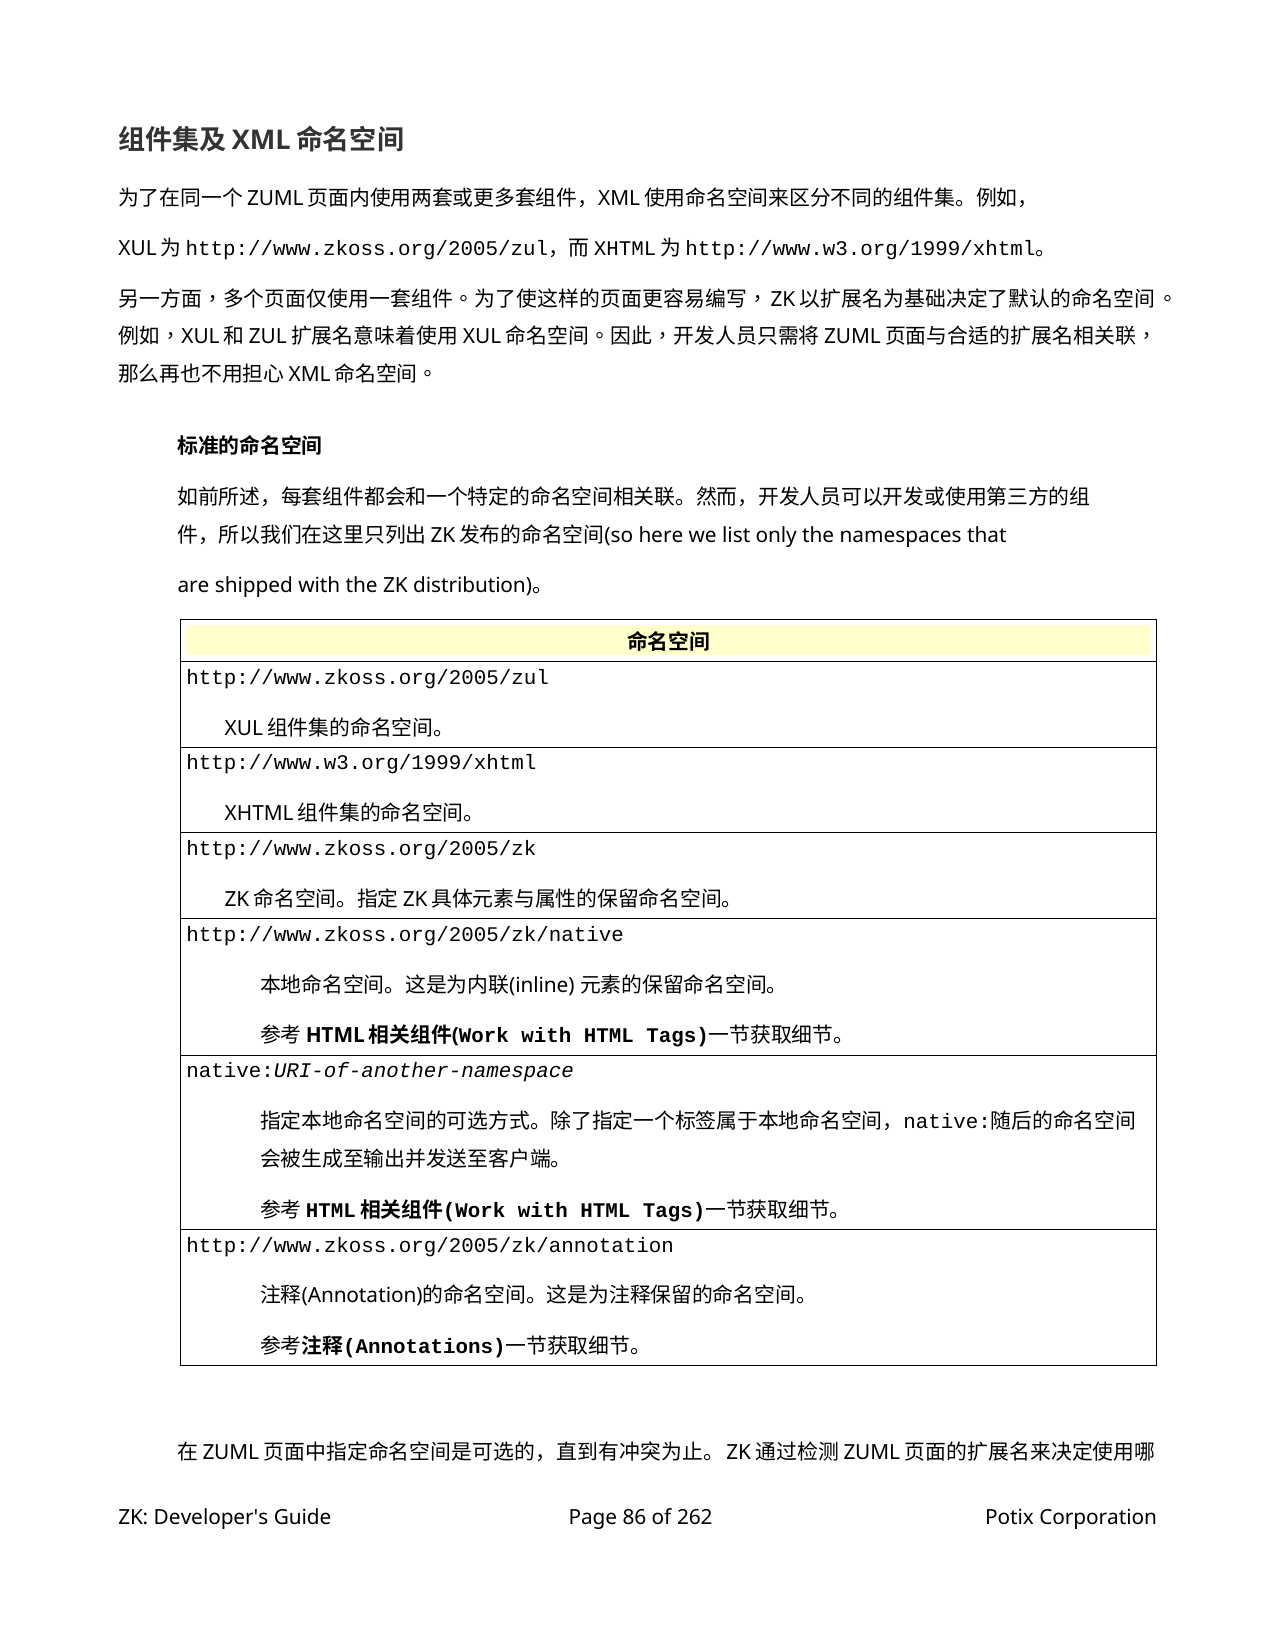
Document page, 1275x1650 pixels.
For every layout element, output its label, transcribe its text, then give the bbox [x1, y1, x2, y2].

table_cell native:URI-of-another-namespace 指定本地命名空间的可选方式。除了指定一个标签属于本地命名空间，native:随后的命名空间会被生成至输出并发送至客户端。 参考HTML相关组件(Work with HTML Tags)一节获取细节。 [181, 1056, 1156, 1229]
text 在ZUML页面中指定命名空间是可选的，直到有冲突为止。ZK通过检测ZUML页面的扩展名来决定使用哪 [177, 1435, 1157, 1465]
subtitle 组件集及XML命名空间 [118, 118, 1157, 157]
text 如前所述，每套组件都会和一个特定的命名空间相关联。然而，开发人员可以开发或使用第三方的组 件，所以我们在这里只列出ZK发布的命名空间(so here we list only the namespaces that [177, 481, 1157, 548]
subtitle 标准的命名空间 [177, 430, 1157, 460]
text 另一方面，多个页面仅使用一套组件。为了使这样的页面更容易编写，ZK以扩展名为基础决定了默认的命名空间。例如，XUL和ZUL扩展名意味着使用XUL命名空间。因此，开发人员只需将ZUML页面与合适的扩展名相关联，那么再也不用担心XML命名空间。 [118, 282, 1157, 387]
table_cell http://www.w3.org/1999/xhtml XHTML组件集的命名空间。 [181, 748, 1156, 832]
text 为了在同一个ZUML页面内使用两套或更多套组件，XML使用命名空间来区分不同的组件集。例如， [118, 181, 1157, 211]
table_header 命名空间 [181, 620, 1156, 661]
table_cell http://www.zkoss.org/2005/zk/native 本地命名空间。这是为内联(inline) 元素的保留命名空间。 参考HTML相关组件(Work with HTML Tags)一节获取细节。 [181, 919, 1156, 1055]
table_cell http://www.zkoss.org/2005/zk ZK命名空间。指定ZK具体元素与属性的保留命名空间。 [181, 833, 1156, 918]
table_cell http://www.zkoss.org/2005/zul XUL组件集的命名空间。 [181, 662, 1156, 747]
text XUL为http://www.zkoss.org/2005/zul，而XHTML为http://www.w3.org/1999/xhtml。 [118, 232, 1157, 262]
text are shipped with the ZK distribution)。 [177, 569, 1157, 599]
table_cell http://www.zkoss.org/2005/zk/annotation 注释(Annotation)的命名空间。这是为注释保留的命名空间。 参考注释(Annotations)一节获取细节。 [181, 1230, 1156, 1365]
